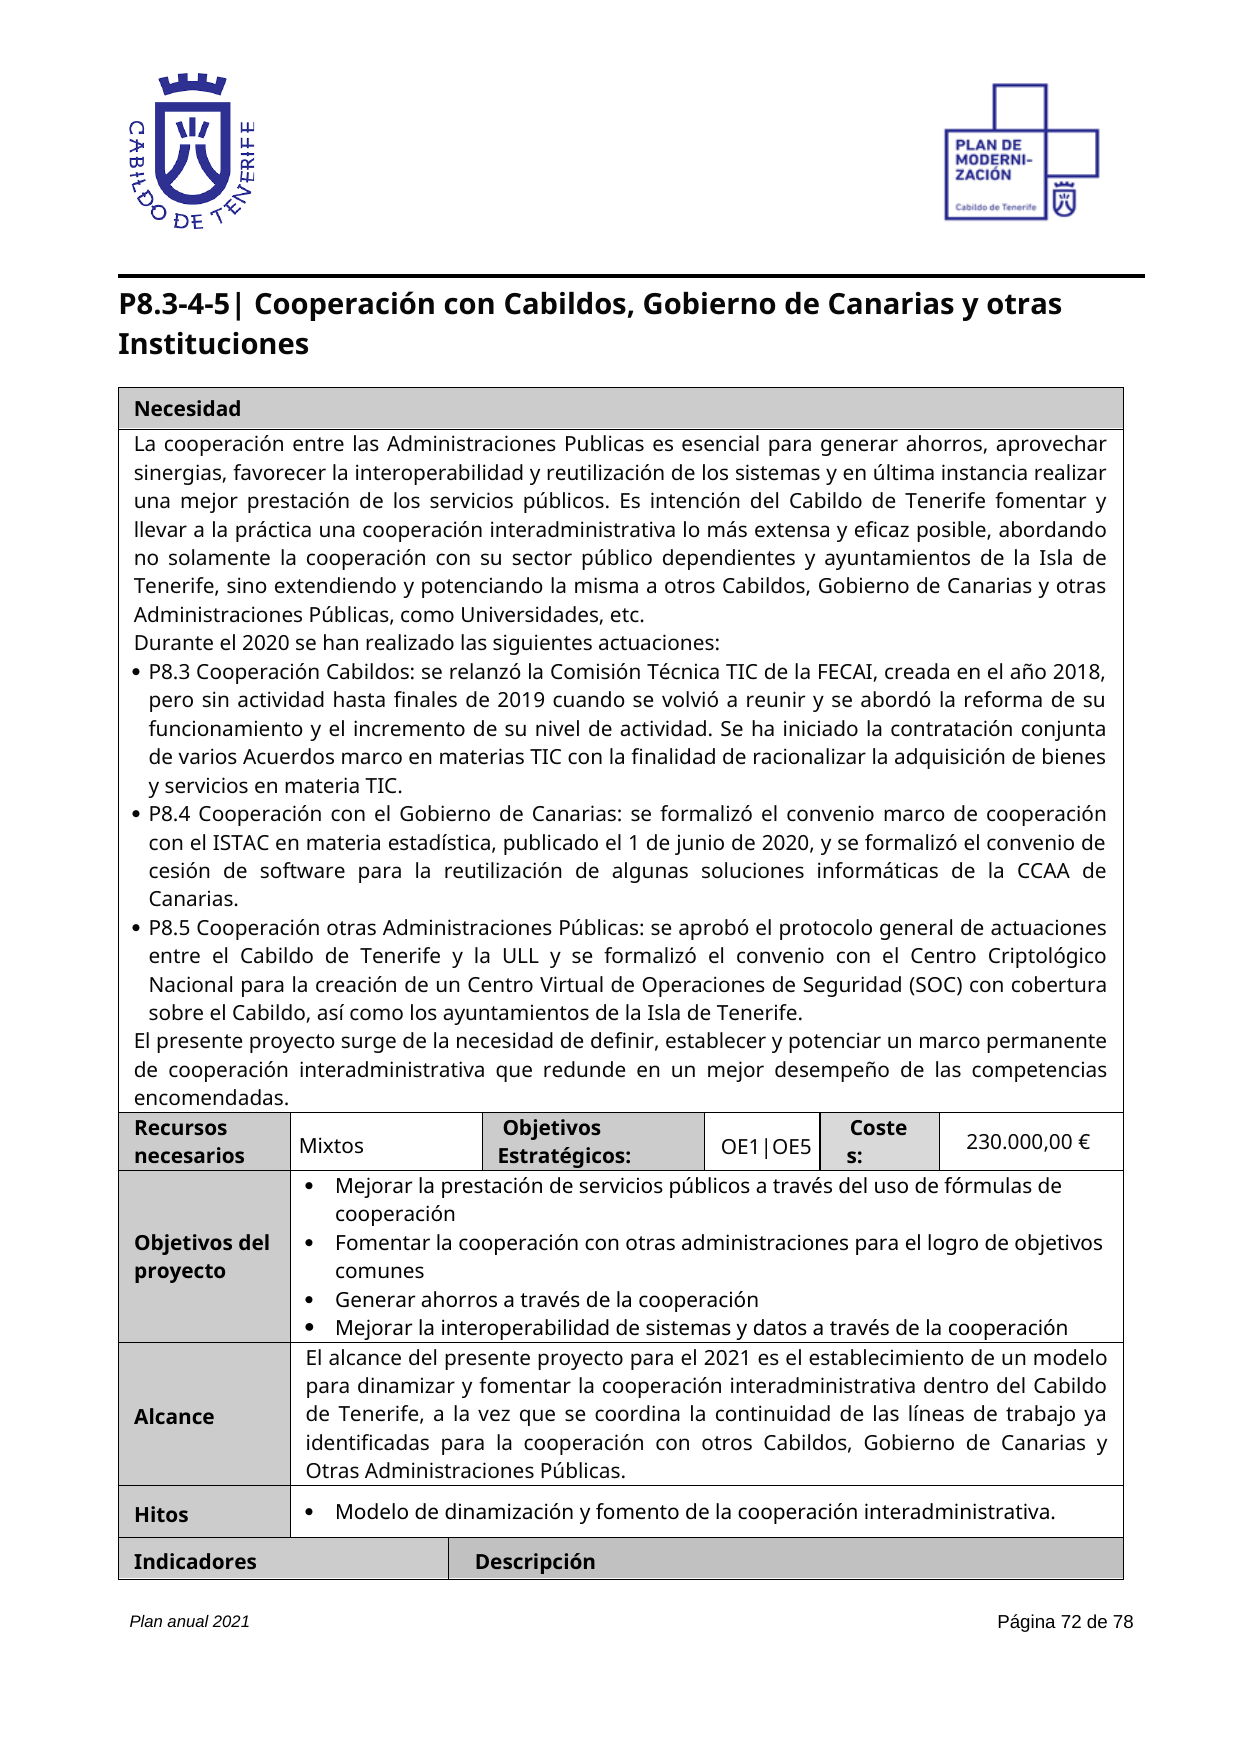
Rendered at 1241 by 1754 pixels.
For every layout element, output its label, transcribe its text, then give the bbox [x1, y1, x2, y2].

table_cell Hitos [119, 1486, 290, 1537]
table_cell Mixtos [291, 1113, 482, 1170]
table_cell Objetivos Estratégicos: [483, 1113, 704, 1170]
text P8.3-4-5| Cooperación con Cabildos, Gobierno de Canarias y otras Instituciones [118, 284, 1122, 363]
table_cell Alcance [119, 1343, 290, 1485]
table_cell Descripción [449, 1538, 1123, 1578]
table_cell OE1|OE5 [705, 1113, 819, 1170]
table_header Necesidad [119, 388, 1123, 428]
table_cell El alcance del presente proyecto para el 2021 es el establecimiento de un modelo para dinamizar y fomentar la cooperación interadministrativa dentro del Cabildo de Tenerife, a la vez que se coordina la continuidad de las líneas de trabajo ya identificadas para la cooperación con otros Cabildos, Gobierno de Canarias y Otras Administraciones Públicas. [291, 1343, 1123, 1485]
table_cell Objetivos del proyecto [119, 1171, 290, 1342]
table_cell Modelo de dinamización y fomento de la cooperación interadministrativa. [291, 1486, 1123, 1537]
table_cell Costes: [821, 1113, 939, 1170]
table_cell Indicadores [119, 1538, 448, 1578]
table_cell Mejorar la prestación de servicios públicos a través del uso de fórmulas de cooperación Fomentar la cooperación con otras administraciones para el logro de objetivos comunes Generar ahorros a través de la cooperación Mejorar la interoperabilidad de sistemas y datos a través de la cooperación [291, 1171, 1123, 1342]
table_cell Recursos necesarios [119, 1113, 290, 1170]
table_cell La cooperación entre las Administraciones Publicas es esencial para generar ahorros, aprovechar sinergias, favorecer la interoperabilidad y reutilización de los sistemas y en última instancia realizar una mejor prestación de los servicios públicos. Es intención del Cabildo de Tenerife fomentar y llevar a la práctica una cooperación interadministrativa lo más extensa y eficaz posible, abordando no solamente la cooperación con su sector público dependientes y ayuntamientos de la Isla de Tenerife, sino extendiendo y potenciando la misma a otros Cabildos, Gobierno de Canarias y otras Administraciones Públicas, como Universidades, etc. Durante el 2020 se han realizado las siguientes actuaciones: P8.3 Cooperación Cabildos: se relanzó la Comisión Técnica TIC de la FECAI, creada en el año 2018, pero sin actividad hasta finales de 2019 cuando se volvió a reunir y se abordó la reforma de su funcionamiento y el incremento de su nivel de actividad. Se ha iniciado la contratación conjunta de varios Acuerdos marco en materias TIC con la finalidad de racionalizar la adquisición de bienes y servicios en materia TIC. P8.4 Cooperación con el Gobierno de Canarias: se formalizó el convenio marco de cooperación con el ISTAC en materia estadística, publicado el 1 de junio de 2020, y se formalizó el convenio de cesión de software para la reutilización de algunas soluciones informáticas de la CCAA de Canarias. P8.5 Cooperación otras Administraciones Públicas: se aprobó el protocolo general de actuaciones entre el Cabildo de Tenerife y la ULL y se formalizó el convenio con el Centro Criptológico Nacional para la creación de un Centro Virtual de Operaciones de Seguridad (SOC) con cobertura sobre el Cabildo, así como los ayuntamientos de la Isla de Tenerife. El presente proyecto surge de la necesidad de definir, establecer y potenciar un marco permanente de cooperación interadministrativa que redunde en un mejor desempeño de las competencias encomendadas. [119, 430, 1123, 1112]
table_cell 230.000,00 € [940, 1113, 1123, 1170]
